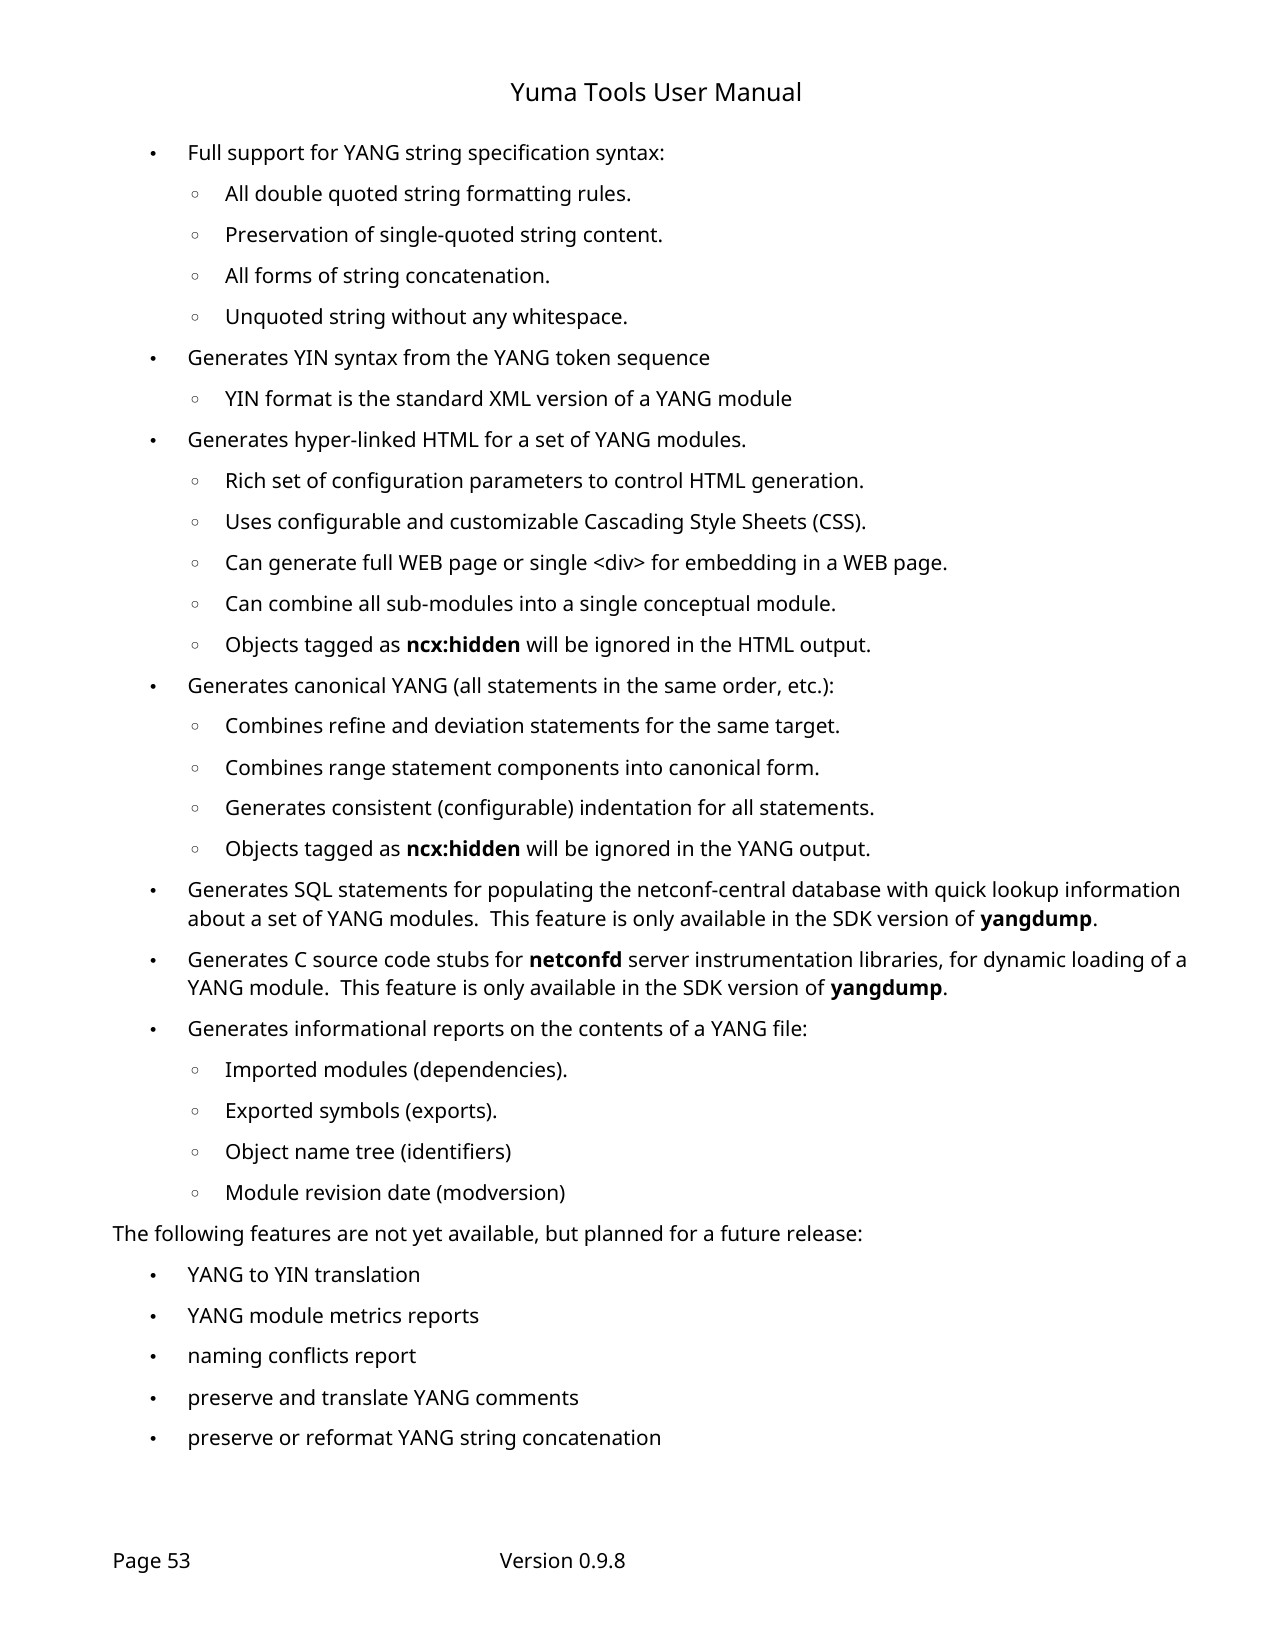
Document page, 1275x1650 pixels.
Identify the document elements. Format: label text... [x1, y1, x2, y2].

list Generates canonical YANG (all statements in the same order, etc.): [150, 671, 1200, 699]
list naming conflicts report [150, 1342, 1200, 1370]
list Rich set of configuration parameters to control HTML generation. [187, 466, 1200, 494]
list Imported modules (dependencies). [187, 1055, 1200, 1083]
list Combines refine and deviation statements for the same target. [187, 712, 1200, 740]
list Generates YIN syntax from the YANG token sequence [150, 343, 1200, 372]
list Uses configurable and customizable Cascading Style Sheets (CSS). [187, 507, 1200, 535]
list Combines range statement components into canonical form. [187, 753, 1200, 781]
list Preservation of single-quoted string content. [187, 220, 1200, 249]
list YIN format is the standard XML version of a YANG module [187, 384, 1200, 413]
list All forms of string concatenation. [187, 261, 1200, 290]
list Generates consistent (configurable) indentation for all statements. [187, 793, 1200, 822]
list All double quoted string formatting rules. [187, 179, 1200, 208]
list Generates SQL statements for populating the netconf-central database with quick lookup information about a set of YANG modules. This feature is only available in the SDK version of yangdump. [150, 875, 1200, 932]
list Exported symbols (exports). [187, 1096, 1200, 1124]
list Generates hyper-linked HTML for a set of YANG modules. [150, 425, 1200, 453]
list Objects tagged as ncx:hidden will be ignored in the YANG output. [187, 834, 1200, 863]
list Generates C source code stubs for netconfd server instrumentation libraries, for dynamic loading of a YANG module. This feature is only available in the SDK version of yangdump. [150, 945, 1200, 1002]
list Unquoted string without any whitespace. [187, 302, 1200, 331]
list Full support for YANG string specification syntax: [150, 138, 1200, 167]
list Object name tree (identifiers) [187, 1137, 1200, 1165]
list Objects tagged as ncx:hidden will be ignored in the HTML output. [187, 630, 1200, 658]
list YANG to YIN translation [150, 1260, 1200, 1288]
list Generates informational reports on the contents of a YANG file: [150, 1014, 1200, 1043]
list Can combine all sub-modules into a single conceptual module. [187, 589, 1200, 617]
list Module revision date (modversion) [187, 1178, 1200, 1206]
list YANG module metrics reports [150, 1301, 1200, 1329]
list preserve or reformat YANG string concatenation [150, 1423, 1200, 1452]
list preserve and translate YANG comments [150, 1383, 1200, 1411]
list Can generate full WEB page or single <div> for embedding in a WEB page. [187, 548, 1200, 576]
text The following features are not yet available, but planned for a future release: [112, 1219, 1200, 1247]
